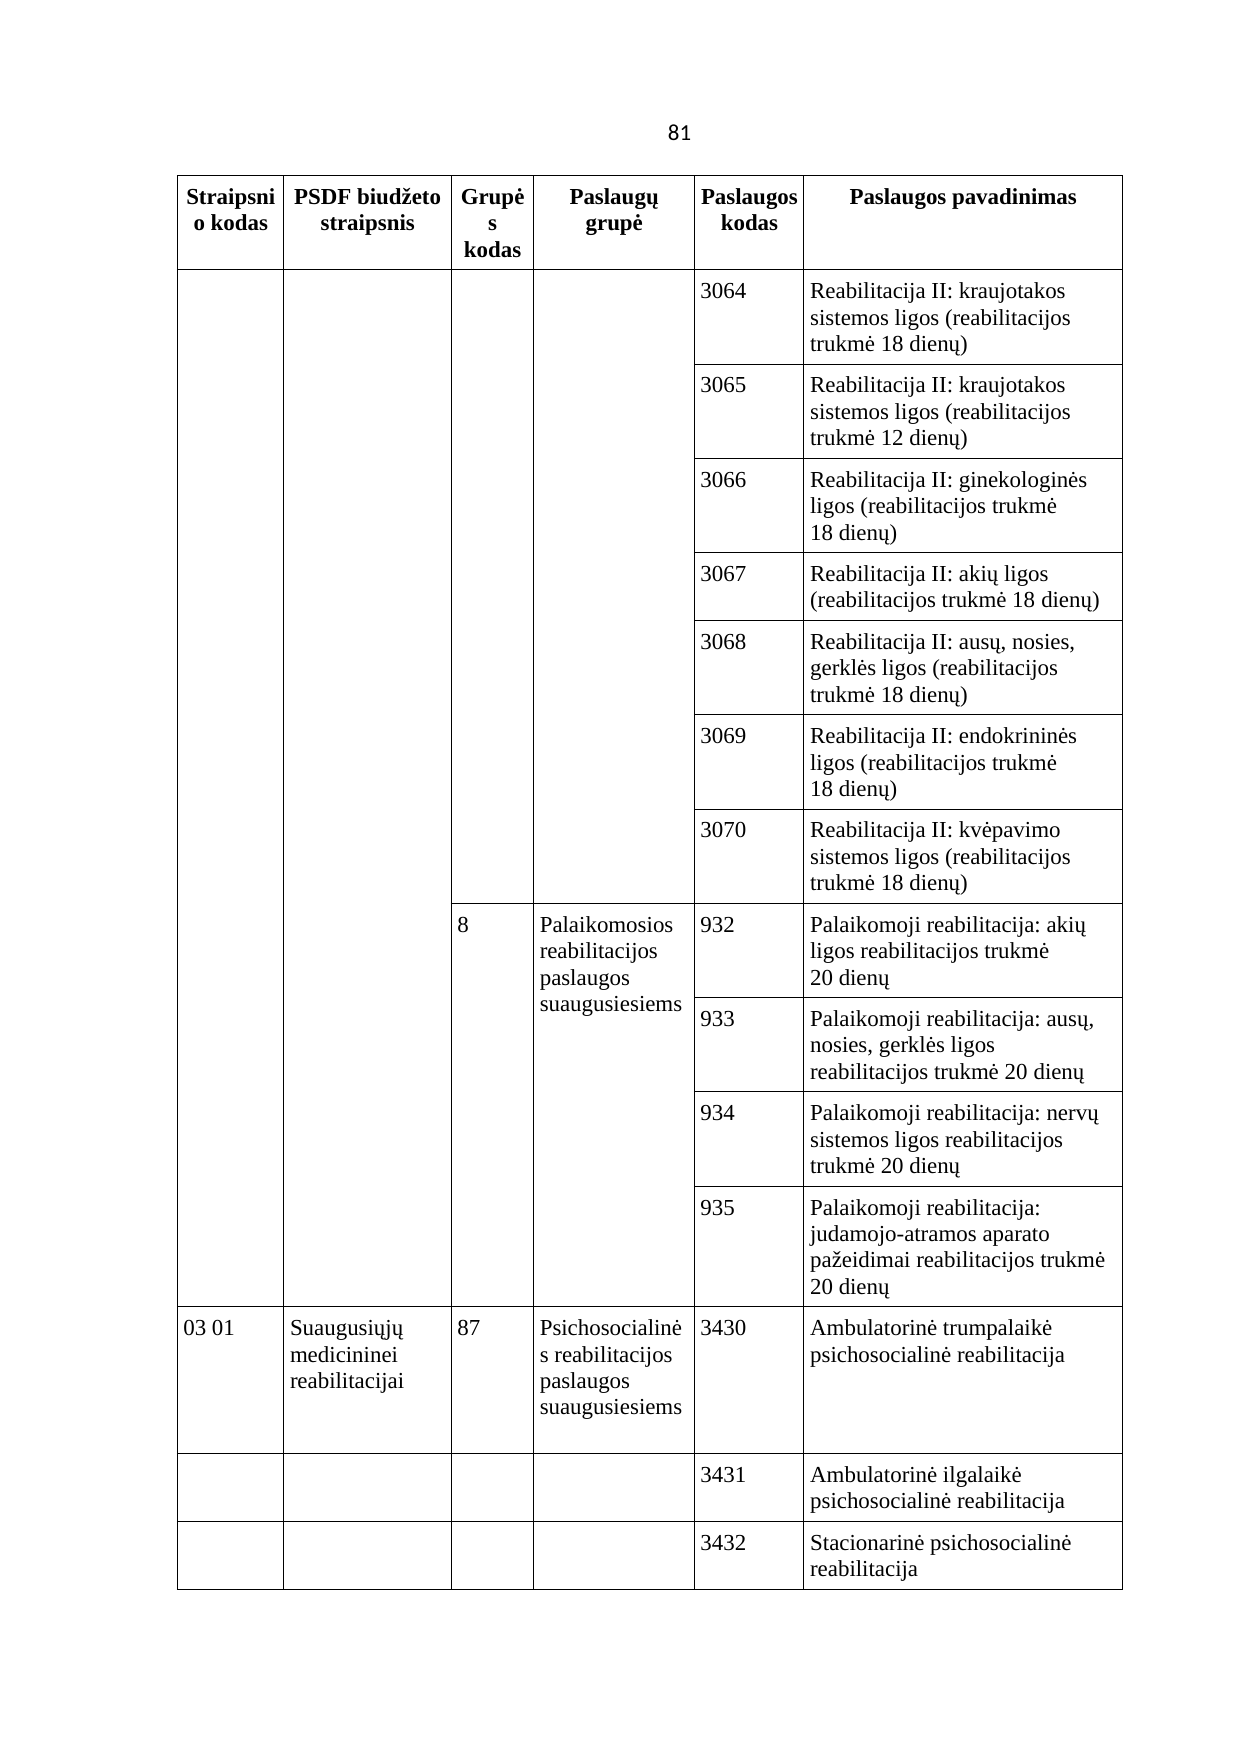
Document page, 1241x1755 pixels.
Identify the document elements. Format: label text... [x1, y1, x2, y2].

table_cell [178, 1091, 283, 1186]
table_cell [534, 714, 694, 808]
table_cell 932 [695, 904, 803, 997]
table_cell 3432 [695, 1522, 803, 1589]
table_cell [178, 552, 283, 620]
table_cell 8 [452, 904, 533, 997]
table_cell Psichosocialinės reabilitacijos paslaugos suaugusiesiems [534, 1307, 694, 1453]
table_cell [534, 1186, 694, 1306]
table_cell [284, 270, 451, 363]
table_cell [178, 903, 283, 997]
table_cell Ambulatorinė trumpalaikė psichosocialinė reabilitacija [804, 1307, 1122, 1453]
table_cell Reabilitacija II: ausų, nosies, gerklės ligos (reabilitacijos trukmė 18 dienų) [804, 621, 1122, 714]
table_cell [284, 1091, 451, 1186]
table_cell [178, 458, 283, 552]
table_cell [534, 458, 694, 552]
table_cell 935 [695, 1187, 803, 1306]
table_cell [534, 1091, 694, 1186]
table_cell [534, 1522, 694, 1589]
table_cell Ambulatorinė ilgalaikė psichosocialinė reabilitacija [804, 1454, 1122, 1521]
table_cell [284, 1454, 451, 1521]
table_cell Reabilitacija II: kraujotakos sistemos ligos (reabilitacijos trukmė 12 dienų) [804, 365, 1122, 458]
table_cell [284, 1186, 451, 1306]
table_cell [284, 903, 451, 997]
table_cell [452, 620, 533, 714]
table_header Paslaugos kodas [695, 176, 803, 269]
table_cell 3431 [695, 1454, 803, 1521]
table_cell 3064 [695, 270, 803, 363]
table_header Grupės kodas [452, 176, 533, 269]
table_cell 3430 [695, 1307, 803, 1453]
table_cell [284, 458, 451, 552]
table_cell Suaugusiųjų medicininei reabilitacijai [284, 1307, 451, 1453]
table_cell [452, 552, 533, 620]
table_cell 3068 [695, 621, 803, 714]
table_cell [452, 1186, 533, 1306]
table_cell [452, 714, 533, 808]
table_cell Palaikomoji reabilitacija: nervų sistemos ligos reabilitacijos trukmė 20 dienų [804, 1092, 1122, 1186]
table_cell [452, 1454, 533, 1521]
table_cell [452, 458, 533, 552]
table_cell Stacionarinė psichosocialinė reabilitacija [804, 1522, 1122, 1589]
table_cell [284, 997, 451, 1091]
table_cell Palaikomosios reabilitacijos paslaugos suaugusiesiems [534, 904, 694, 1091]
table_cell Reabilitacija II: akių ligos (reabilitacijos trukmė 18 dienų) [804, 553, 1122, 620]
table_cell 87 [452, 1307, 533, 1453]
table_cell 3069 [695, 715, 803, 808]
table_cell Reabilitacija II: ginekologinės ligos (reabilitacijos trukmė 18 dienų) [804, 459, 1122, 552]
table_cell [284, 552, 451, 620]
table_cell [452, 270, 533, 363]
table_header Paslaugos pavadinimas [804, 176, 1122, 269]
table_cell [178, 714, 283, 808]
table_cell 3070 [695, 810, 803, 903]
table_cell Palaikomoji reabilitacija: ausų, nosies, gerklės ligos reabilitacijos trukmė 20 dienų [804, 998, 1122, 1091]
table_header Paslaugų grupė [534, 176, 694, 269]
table_cell [534, 270, 694, 363]
table_cell 3066 [695, 459, 803, 552]
table_cell [452, 1522, 533, 1589]
table_cell [178, 1454, 283, 1521]
table_cell [452, 997, 533, 1091]
table_cell [178, 997, 283, 1091]
table_cell [178, 1186, 283, 1306]
table_cell [284, 809, 451, 903]
table_header PSDF biudžeto straipsnis [284, 176, 451, 269]
table_cell Palaikomoji reabilitacija: akių ligos reabilitacijos trukmė 20 dienų [804, 904, 1122, 997]
table_cell [534, 809, 694, 903]
table_cell [452, 364, 533, 458]
table_cell [178, 364, 283, 458]
table_cell Palaikomoji reabilitacija: judamojo-atramos aparato pažeidimai reabilitacijos trukmė 20 dienų [804, 1187, 1122, 1306]
table_cell 934 [695, 1092, 803, 1186]
table_cell 03 01 [178, 1307, 283, 1453]
table_cell Reabilitacija II: kvėpavimo sistemos ligos (reabilitacijos trukmė 18 dienų) [804, 810, 1122, 903]
table_cell [178, 1522, 283, 1589]
table_cell 3065 [695, 365, 803, 458]
table_cell [284, 1522, 451, 1589]
table_cell Reabilitacija II: kraujotakos sistemos ligos (reabilitacijos trukmė 18 dienų) [804, 270, 1122, 363]
table_cell [178, 809, 283, 903]
table_cell 933 [695, 998, 803, 1091]
table_cell [178, 270, 283, 363]
table_cell [534, 364, 694, 458]
table_cell [534, 552, 694, 620]
table_cell 3067 [695, 553, 803, 620]
table_cell [452, 1091, 533, 1186]
table_cell [284, 714, 451, 808]
table_cell Reabilitacija II: endokrininės ligos (reabilitacijos trukmė 18 dienų) [804, 715, 1122, 808]
table_cell [284, 364, 451, 458]
table_cell [534, 1454, 694, 1521]
table_header Straipsnio kodas [178, 176, 283, 269]
table_cell [452, 809, 533, 903]
table_cell [178, 620, 283, 714]
table_cell [284, 620, 451, 714]
table_cell [534, 620, 694, 714]
